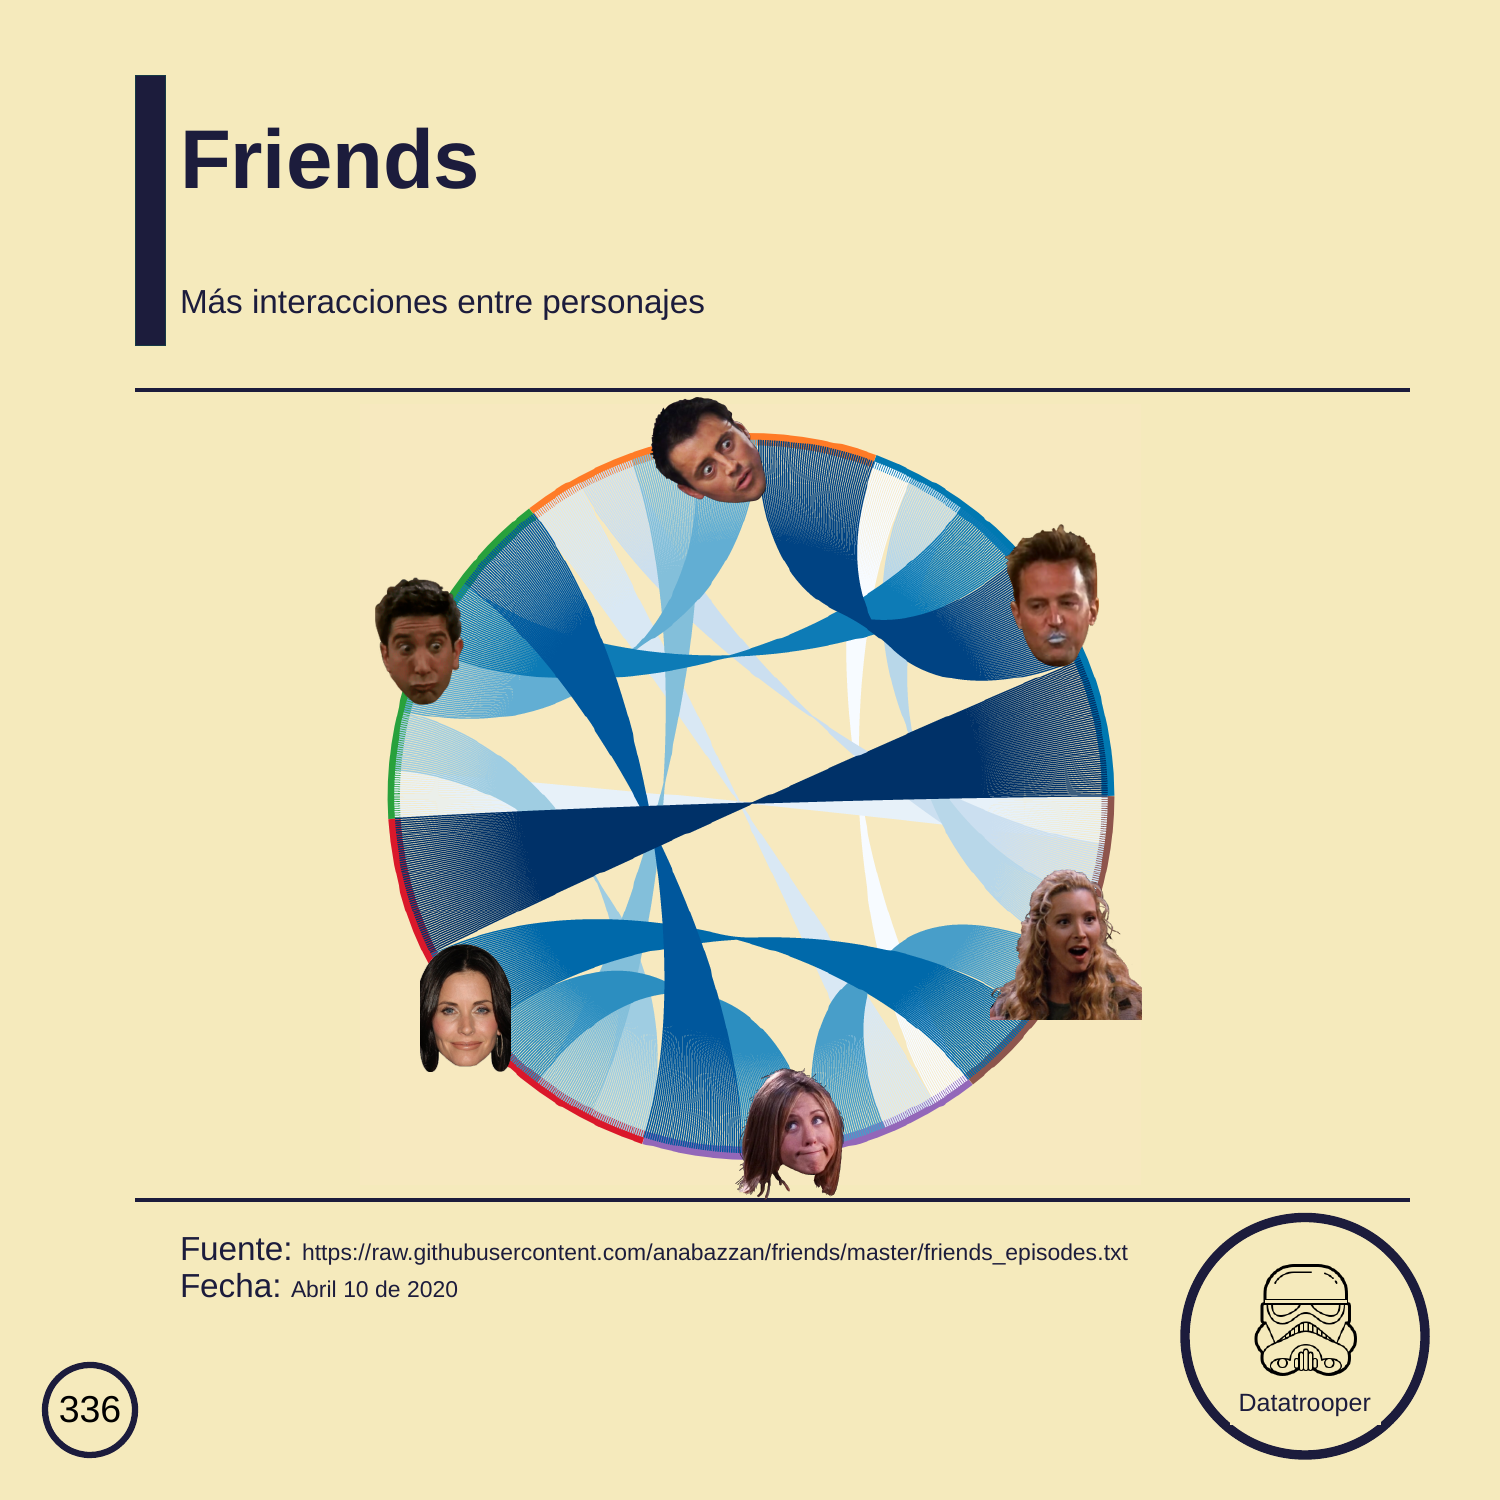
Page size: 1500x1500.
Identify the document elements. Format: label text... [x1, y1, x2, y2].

title Más interacciones entre personajes [180, 254, 1351, 350]
text_box 336 [45, 1364, 136, 1456]
text_box [135, 75, 166, 346]
text_box Datatrooper [1230, 1379, 1381, 1425]
picture [1230, 1244, 1381, 1379]
picture [360, 397, 1142, 1201]
title Fuente: https://raw.githubusercontent.com/anabazzan/friends/master/friends_episodes.txt Fecha: Abril 10 de 2020 [180, 1193, 735, 1198]
text_box [1185, 1217, 1426, 1456]
title Fuente: https://raw.githubusercontent.com/anabazzan/friends/master/friends_episodes.txt Fecha: Abril 10 de 2020 [180, 1202, 1201, 1342]
title Friends [180, 64, 1351, 254]
